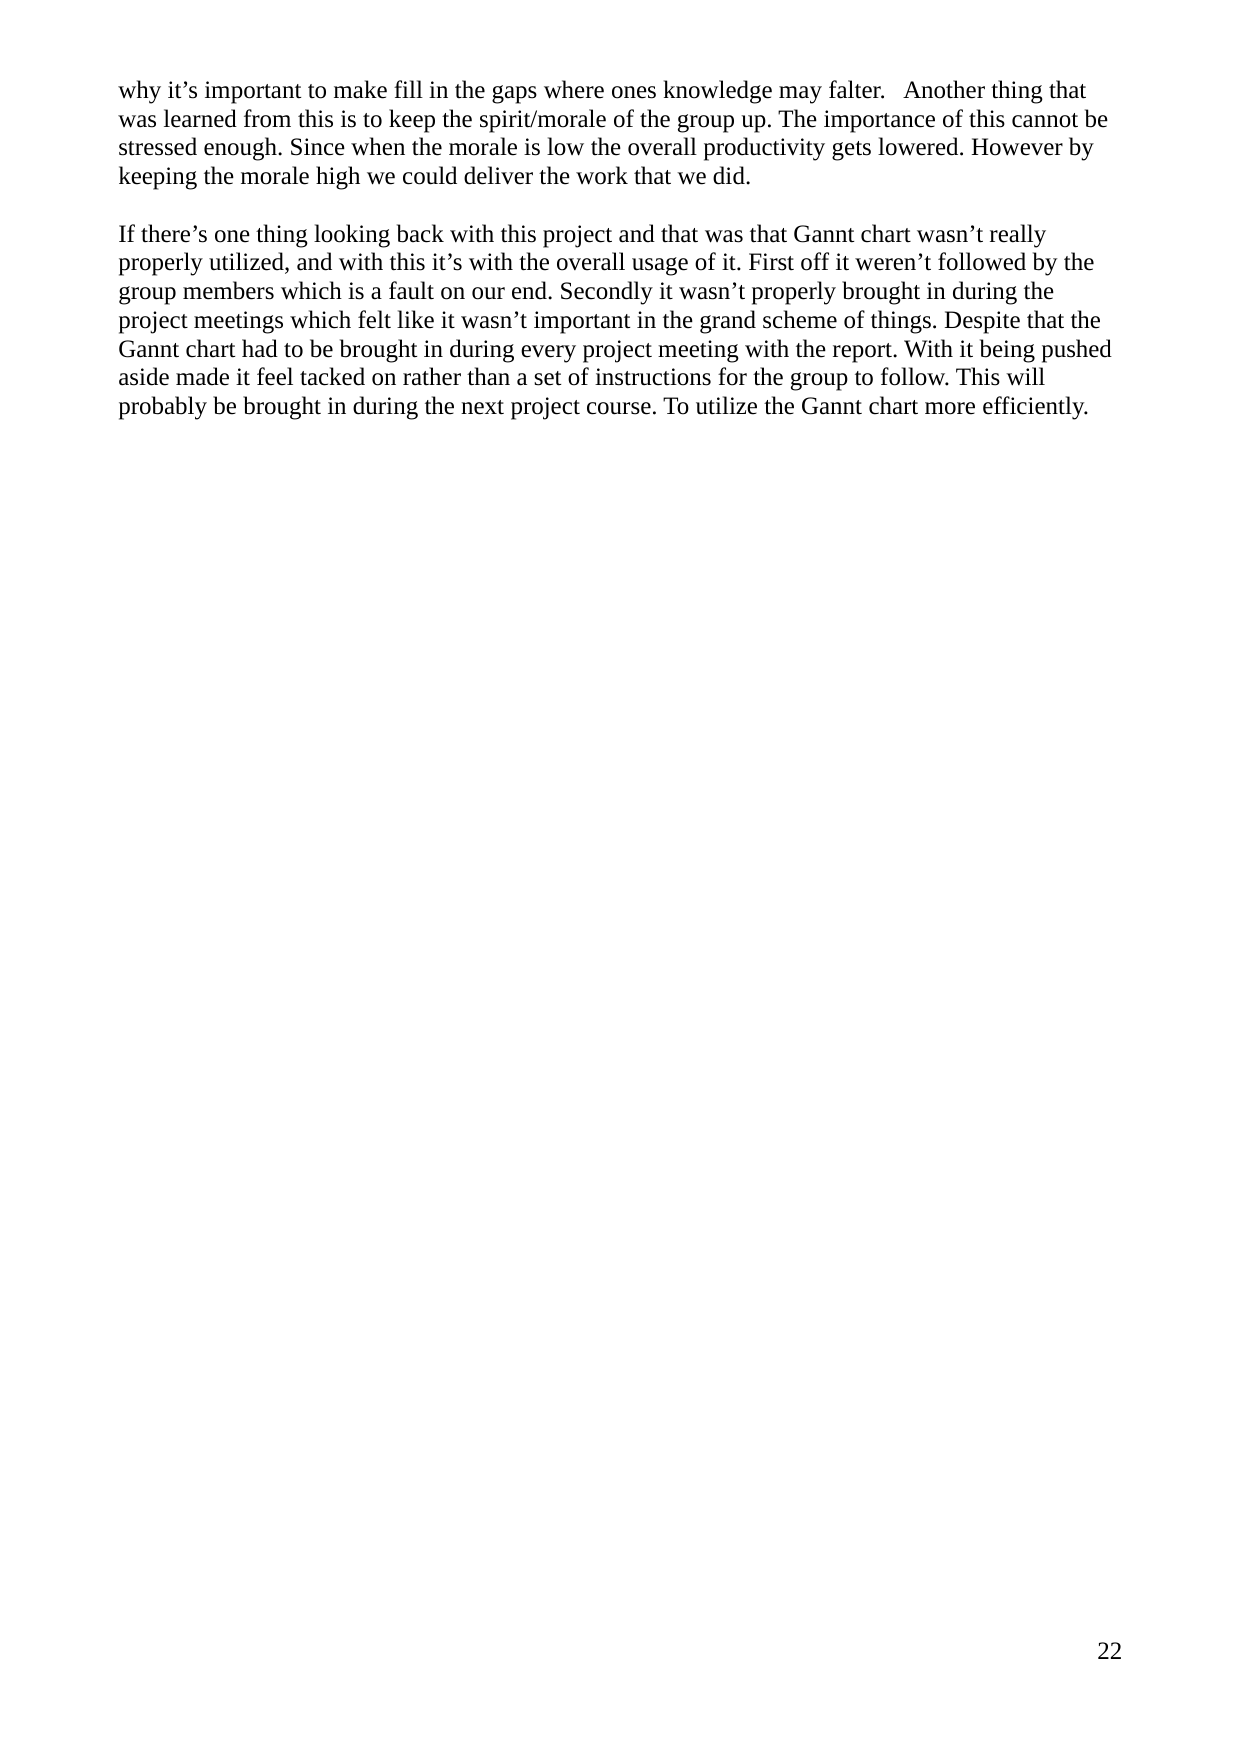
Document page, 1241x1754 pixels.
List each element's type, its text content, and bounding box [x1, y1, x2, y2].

text If there’s one thing looking back with this project and that was that Gannt chart wasn’t really properly utilized, and with this it’s with the overall usage of it. First off it weren’t followed by the group members which is a fault on our end. Secondly it wasn’t properly brought in during the project meetings which felt like it wasn’t important in the grand scheme of things. Despite that the Gannt chart had to be brought in during every project meeting with the report. With it being pushed aside made it feel tacked on rather than a set of instructions for the group to follow. This will probably be brought in during the next project course. To utilize the Gannt chart more efficiently. [118, 219, 1122, 420]
text why it’s important to make fill in the gaps where ones knowledge may falter. Another thing that was learned from this is to keep the spirit/morale of the group up. The importance of this cannot be stressed enough. Since when the morale is low the overall productivity gets lowered. However by keeping the morale high we could deliver the work that we did. [118, 75, 1122, 190]
